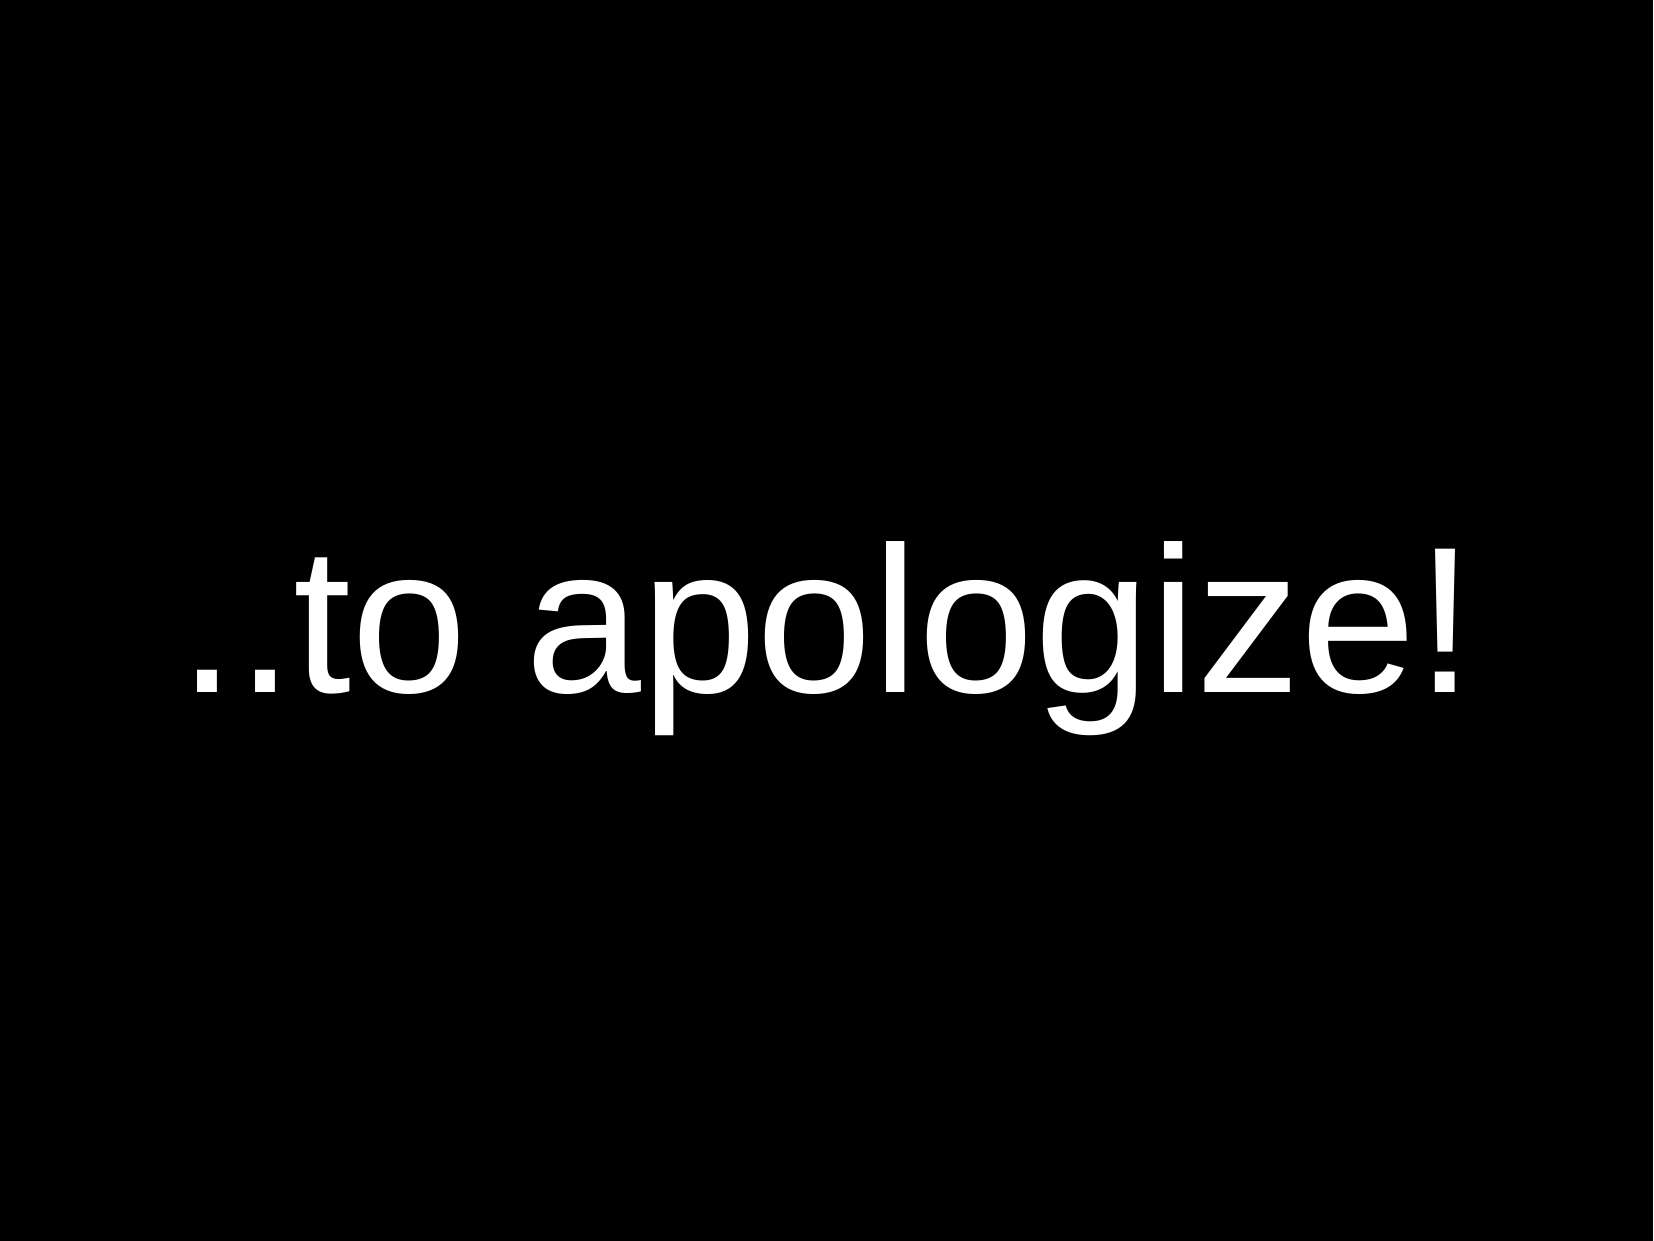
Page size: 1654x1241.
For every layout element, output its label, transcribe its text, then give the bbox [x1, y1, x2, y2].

title ..to apologize! [82, 101, 1571, 1140]
